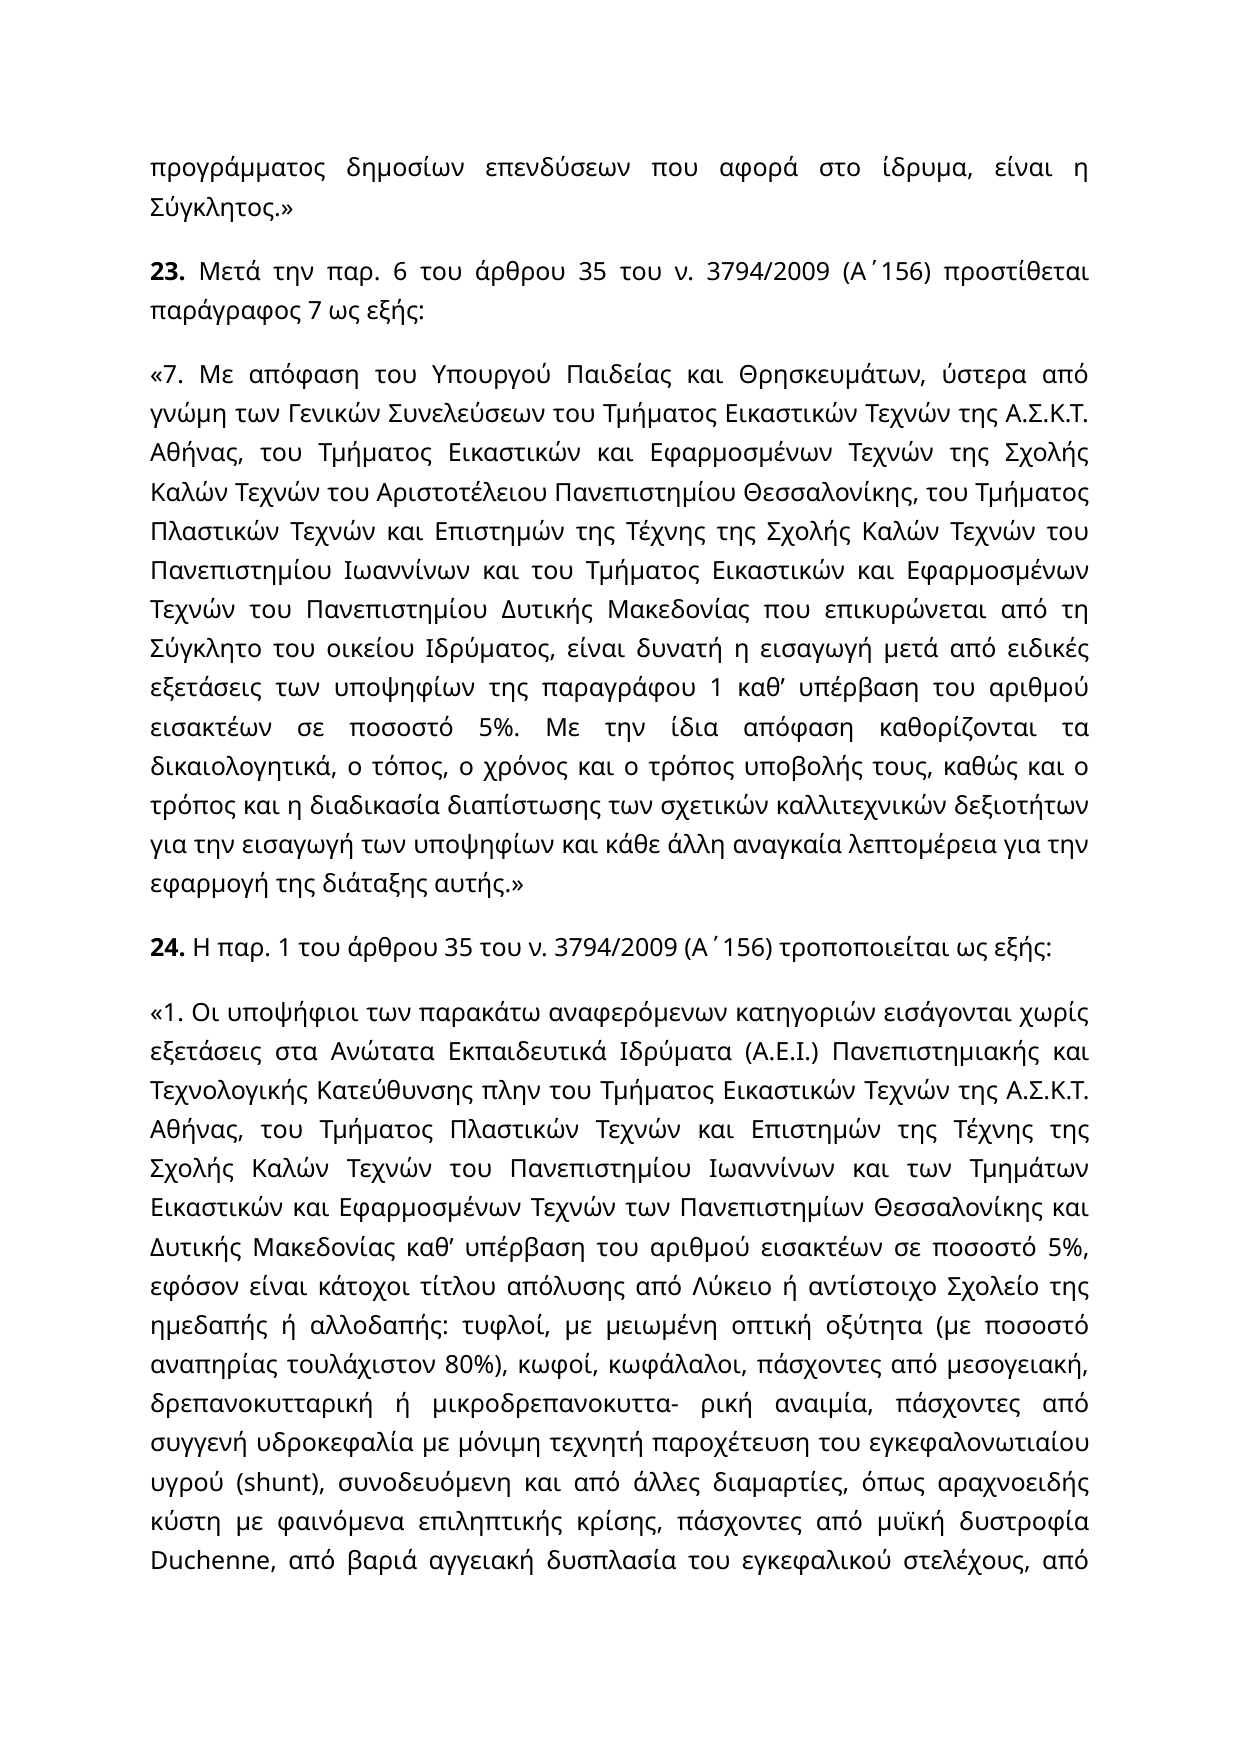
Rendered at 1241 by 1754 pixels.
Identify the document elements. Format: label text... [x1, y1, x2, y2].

text προγράμματος δημοσίων επενδύσεων που αφορά στο ίδρυμα, είναι η Σύγκλητος.» [150, 150, 1090, 223]
text 24. Η παρ. 1 του άρθρου 35 του ν. 3794/2009 (Α΄156) τροποποιείται ως εξής: [150, 930, 1090, 964]
text «7. Με απόφαση του Υπουργού Παιδείας και Θρησκευμάτων, ύστερα από γνώμη των Γενικών Συνελεύσεων του Τμήματος Εικαστικών Τεχνών της Α.Σ.Κ.Τ. Αθήνας, του Τμήματος Εικαστικών και Εφαρμοσμένων Τεχνών της Σχολής Καλών Τεχνών του Αριστοτέλειου Πανεπιστημίου Θεσσαλονίκης, του Τμήματος Πλαστικών Τεχνών και Επιστημών της Τέχνης της Σχολής Καλών Τεχνών του Πανεπιστημίου Ιωαννίνων και του Τμήματος Εικαστικών και Εφαρμοσμένων Τεχνών του Πανεπιστημίου Δυτικής Μακεδονίας που επικυρώνεται από τη Σύγκλητο του οικείου Ιδρύματος, είναι δυνατή η εισαγωγή μετά από ειδικές εξετάσεις των υποψηφίων της παραγράφου 1 καθ’ υπέρβαση του αριθμού εισακτέων σε ποσοστό 5%. Με την ίδια απόφαση καθορίζονται τα δικαιολογητικά, ο τόπος, ο χρόνος και ο τρόπος υποβολής τους, καθώς και ο τρόπος και η διαδικασία διαπίστωσης των σχετικών καλλιτεχνικών δεξιοτήτων για την εισαγωγή των υποψηφίων και κάθε άλλη αναγκαία λεπτομέρεια για την εφαρμογή της διάταξης αυτής.» [150, 357, 1090, 900]
text 23. Μετά την παρ. 6 του άρθρου 35 του ν. 3794/2009 (Α΄156) προστίθεται παράγραφος 7 ως εξής: [150, 253, 1090, 327]
text «1. Οι υποψήφιοι των παρακάτω αναφερόμενων κατηγοριών εισάγονται χωρίς εξετάσεις στα Ανώτατα Εκπαιδευτικά Ιδρύματα (Α.Ε.Ι.) Πανεπιστημιακής και Τεχνολογικής Κατεύθυνσης πλην του Τμήματος Εικαστικών Τεχνών της Α.Σ.Κ.Τ. Αθήνας, του Τμήματος Πλαστικών Τεχνών και Επιστημών της Τέχνης της Σχολής Καλών Τεχνών του Πανεπιστημίου Ιωαννίνων και των Τμημάτων Εικαστικών και Εφαρμοσμένων Τεχνών των Πανεπιστημίων Θεσσαλονίκης και Δυτικής Μακεδονίας καθ’ υπέρβαση του αριθμού εισακτέων σε ποσοστό 5%, εφόσον είναι κάτοχοι τίτλου απόλυσης από Λύκειο ή αντίστοιχο Σχολείο της ημεδαπής ή αλλοδαπής: τυφλοί, με μειωμένη οπτική οξύτητα (με ποσοστό αναπηρίας τουλάχιστον 80%), κωφοί, κωφάλαλοι, πάσχοντες από μεσογειακή, δρεπανοκυτταρική ή μικροδρεπανοκυττα- ρική αναιμία, πάσχοντες από συγγενή υδροκεφαλία με μόνιμη τεχνητή παροχέτευση του εγκεφαλονωτιαίου υγρού (shunt), συνοδευόμενη και από άλλες διαμαρτίες, όπως αραχνοειδής κύστη με φαινόμενα επιληπτικής κρίσης, πάσχοντες από μυϊκή δυστροφία Duchenne, από βαριά αγγειακή δυσπλασία του εγκεφαλικού στελέχους, από [150, 994, 1090, 1577]
